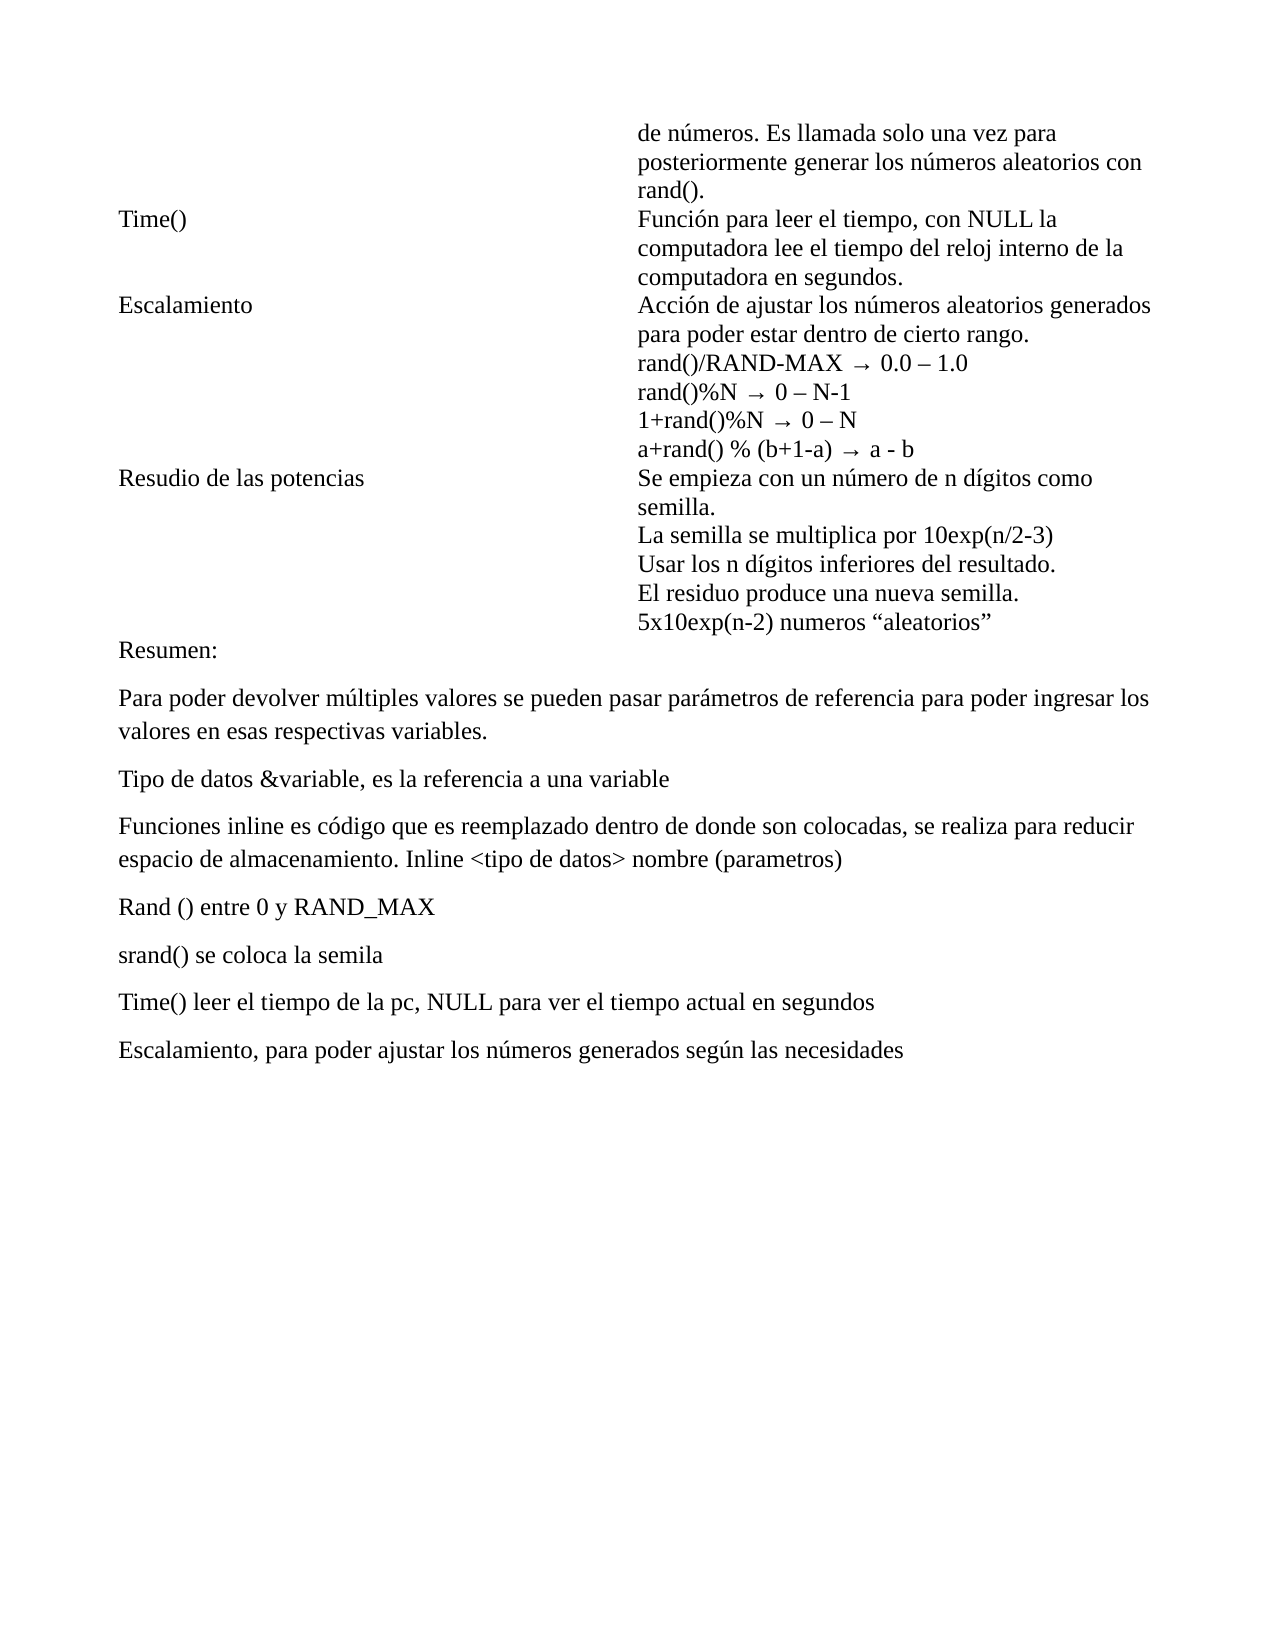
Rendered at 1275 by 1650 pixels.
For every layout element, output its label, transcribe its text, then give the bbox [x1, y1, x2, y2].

table_cell Función para leer el tiempo, con NULL la computadora lee el tiempo del reloj interno de la computadora en segundos. [638, 204, 1157, 291]
text Tipo de datos &variable, es la referencia a una variable [118, 764, 1157, 793]
text Para poder devolver múltiples valores se pueden pasar parámetros de referencia para poder ingresar los valores en esas respectivas variables. [118, 683, 1157, 745]
table_cell Time() [118, 204, 637, 291]
table_cell Escalamiento [118, 291, 637, 463]
text Rand () entre 0 y RAND_MAX [118, 892, 1157, 921]
text Time() leer el tiempo de la pc, NULL para ver el tiempo actual en segundos [118, 987, 1157, 1016]
table_cell Se empieza con un número de n dígitos como semilla. La semilla se multiplica por 10exp(n/2-3) Usar los n dígitos inferiores del resultado. El residuo produce una nueva semilla. 5x10exp(n-2) numeros “aleatorios” [638, 463, 1157, 636]
text Funciones inline es código que es reemplazado dentro de donde son colocadas, se realiza para reducir espacio de almacenamiento. Inline <tipo de datos> nombre (parametros) [118, 811, 1157, 873]
table_cell Resudio de las potencias [118, 463, 637, 636]
table_cell de números. Es llamada solo una vez para posteriormente generar los números aleatorios con rand(). [638, 118, 1157, 204]
table_cell Acción de ajustar los números aleatorios generados para poder estar dentro de cierto rango. rand()/RAND-MAX → 0.0 – 1.0 rand()%N → 0 – N-1 1+rand()%N → 0 – N a+rand() % (b+1-a) → a - b [638, 291, 1157, 463]
table_cell [118, 118, 637, 204]
text Resumen: [118, 636, 1157, 664]
text Escalamiento, para poder ajustar los números generados según las necesidades [118, 1035, 1157, 1064]
text srand() se coloca la semila [118, 940, 1157, 968]
